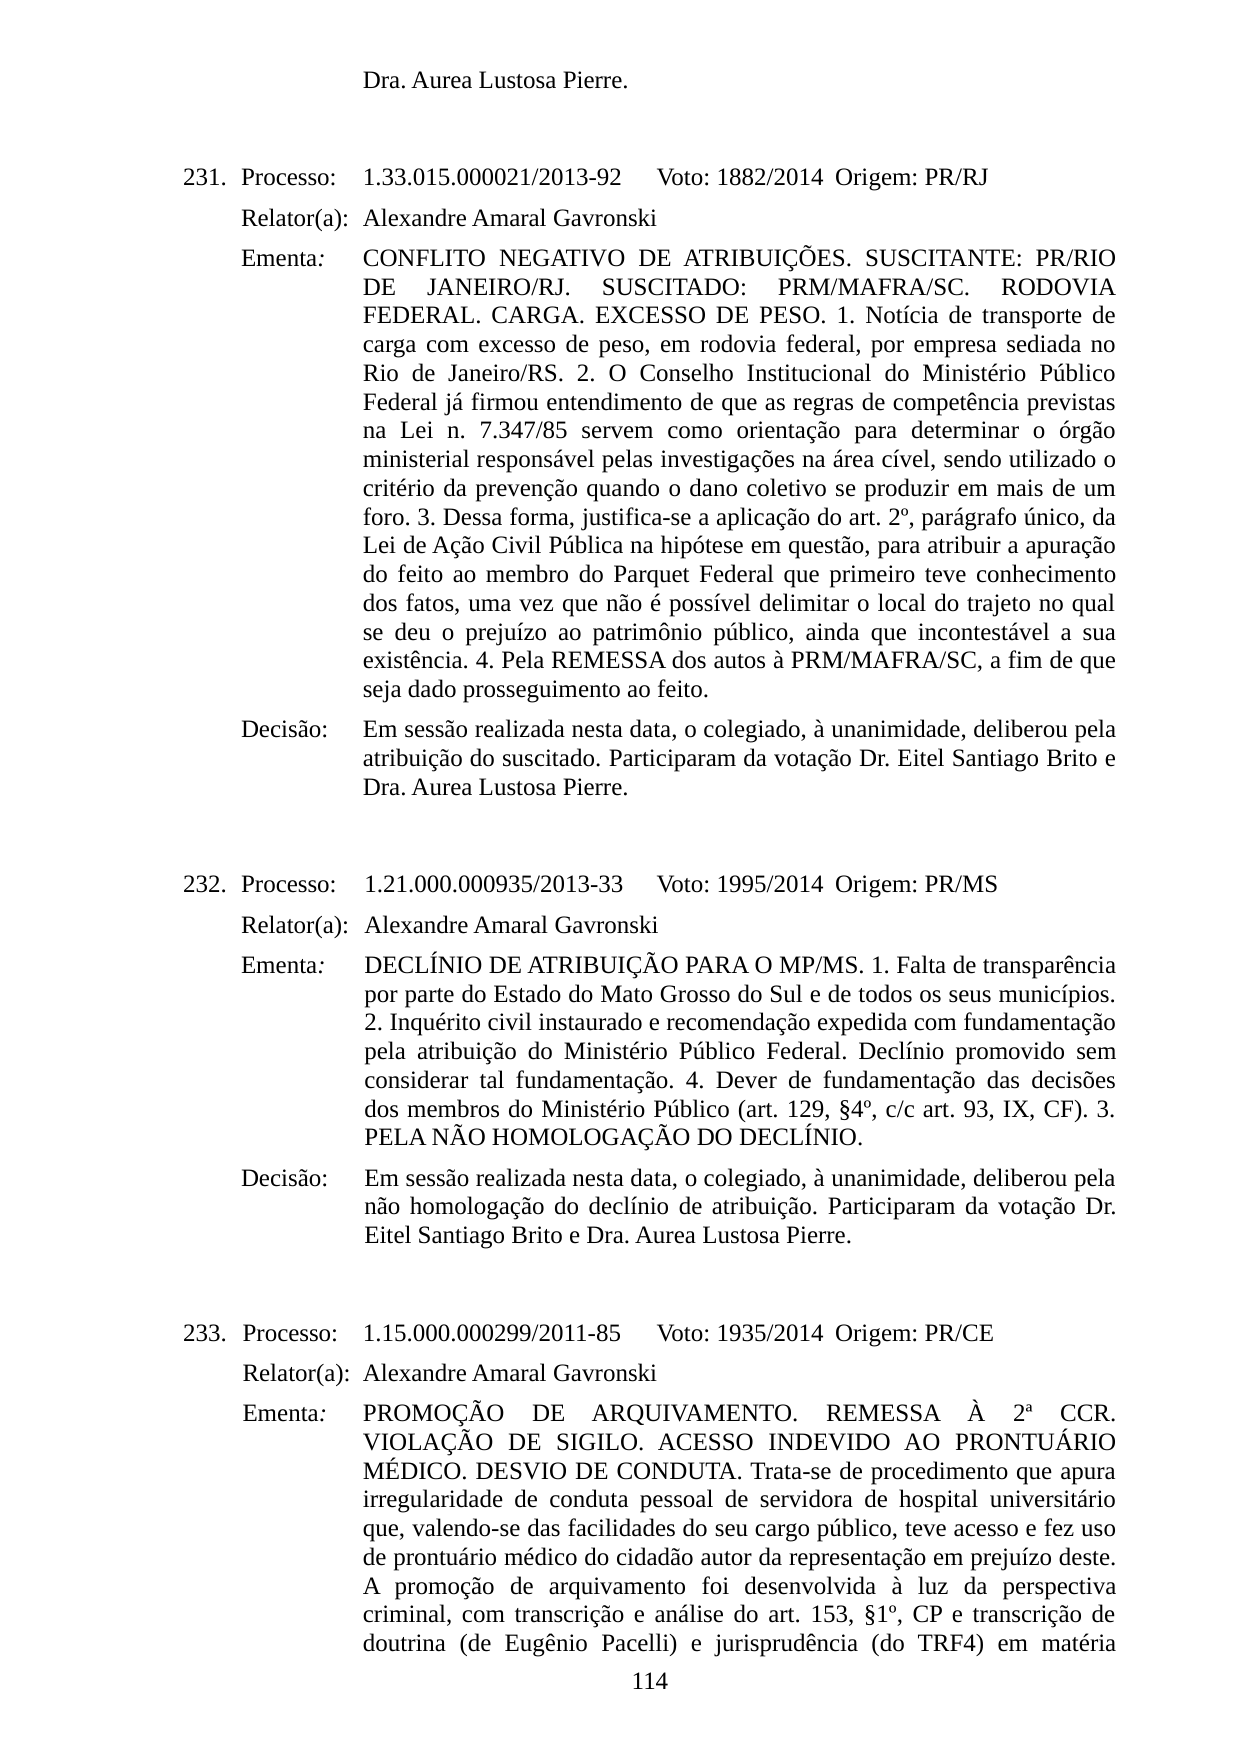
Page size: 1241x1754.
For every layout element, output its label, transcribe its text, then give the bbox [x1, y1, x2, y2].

table_header 232. [177, 864, 235, 904]
table_header Origem: PR/CE [829, 1312, 1122, 1352]
table_cell [177, 59, 235, 99]
table_cell Relator(a): [235, 197, 357, 237]
table_cell [177, 904, 235, 944]
table_cell [177, 944, 235, 1157]
table_header Voto: 1882/2014 [651, 157, 829, 197]
table_cell Alexandre Amaral Gavronski [357, 197, 1122, 237]
table_header Processo: [237, 1312, 357, 1352]
table_cell Decisão: [235, 1157, 358, 1255]
table_header 1.15.000.000299/2011-85 [357, 1312, 651, 1352]
table_cell Em sessão realizada nesta data, o colegiado, à unanimidade, deliberou pela atribuição do suscitado. Participaram da votação Dr. Eitel Santiago Brito e Dra. Aurea Lustosa Pierre. [357, 709, 1122, 806]
table_header Voto: 1995/2014 [651, 864, 829, 904]
table_cell [177, 1353, 237, 1393]
table_cell PROMOÇÃO DE ARQUIVAMENTO. REMESSA À 2ª CCR. VIOLAÇÃO DE SIGILO. ACESSO INDEVIDO AO PRONTUÁRIO MÉDICO. DESVIO DE CONDUTA. Trata-se de procedimento que apura irregularidade de conduta pessoal de servidora de hospital universitário que, valendo-se das facilidades do seu cargo público, teve acesso e fez uso de prontuário médico do cidadão autor da representação em prejuízo deste. A promoção de arquivamento foi desenvolvida à luz da perspectiva criminal, com transcrição e análise do art. 153, §1º, CP e transcrição de doutrina (de Eugênio Pacelli) e jurisprudência (do TRF4) em matéria [357, 1393, 1122, 1663]
table_cell Relator(a): [235, 904, 358, 944]
table_header Processo: [235, 864, 358, 904]
table_cell Alexandre Amaral Gavronski [357, 1353, 1122, 1393]
table_header Origem: PR/RJ [829, 157, 1122, 197]
table_cell Em sessão realizada nesta data, o colegiado, à unanimidade, deliberou pela não homologação do declínio de atribuição. Participaram da votação Dr. Eitel Santiago Brito e Dra. Aurea Lustosa Pierre. [359, 1157, 1122, 1255]
table_header 231. [177, 157, 235, 197]
table_cell Dra. Aurea Lustosa Pierre. [357, 59, 1122, 99]
table_header Origem: PR/MS [829, 864, 1122, 904]
table_cell [177, 709, 235, 806]
table_header Voto: 1935/2014 [651, 1312, 829, 1352]
table_cell Ementa: [237, 1393, 357, 1663]
table_cell CONFLITO NEGATIVO DE ATRIBUIÇÕES. SUSCITANTE: PR/RIO DE JANEIRO/RJ. SUSCITADO: PRM/MAFRA/SC. RODOVIA FEDERAL. CARGA. EXCESSO DE PESO. 1. Notícia de transporte de carga com excesso de peso, em rodovia federal, por empresa sediada no Rio de Janeiro/RS. 2. O Conselho Institucional do Ministério Público Federal já firmou entendimento de que as regras de competência previstas na Lei n. 7.347/85 servem como orientação para determinar o órgão ministerial responsável pelas investigações na área cível, sendo utilizado o critério da prevenção quando o dano coletivo se produzir em mais de um foro. 3. Dessa forma, justifica-se a aplicação do art. 2º, parágrafo único, da Lei de Ação Civil Pública na hipótese em questão, para atribuir a apuração do feito ao membro do Parquet Federal que primeiro teve conhecimento dos fatos, uma vez que não é possível delimitar o local do trajeto no qual se deu o prejuízo ao patrimônio público, ainda que incontestável a sua existência. 4. Pela REMESSA dos autos à PRM/MAFRA/SC, a fim de que seja dado prosseguimento ao feito. [357, 237, 1122, 709]
table_cell Alexandre Amaral Gavronski [359, 904, 1122, 944]
table_cell Ementa: [235, 944, 358, 1157]
table_cell DECLÍNIO DE ATRIBUIÇÃO PARA O MP/MS. 1. Falta de transparência por parte do Estado do Mato Grosso do Sul e de todos os seus municípios. 2. Inquérito civil instaurado e recomendação expedida com fundamentação pela atribuição do Ministério Público Federal. Declínio promovido sem considerar tal fundamentação. 4. Dever de fundamentação das decisões dos membros do Ministério Público (art. 129, §4º, c/c art. 93, IX, CF). 3. PELA NÃO HOMOLOGAÇÃO DO DECLÍNIO. [359, 944, 1122, 1157]
table_header 1.33.015.000021/2013-92 [357, 157, 651, 197]
table_cell [177, 1157, 235, 1255]
table_cell [177, 1393, 237, 1663]
table_cell [177, 237, 235, 709]
table_cell Relator(a): [237, 1353, 357, 1393]
table_header 1.21.000.000935/2013-33 [359, 864, 651, 904]
table_cell Decisão: [235, 709, 357, 806]
table_header Processo: [235, 157, 357, 197]
table_cell [177, 197, 235, 237]
table_cell Ementa: [235, 237, 357, 709]
table_cell [235, 59, 357, 99]
table_header 233. [177, 1312, 237, 1352]
